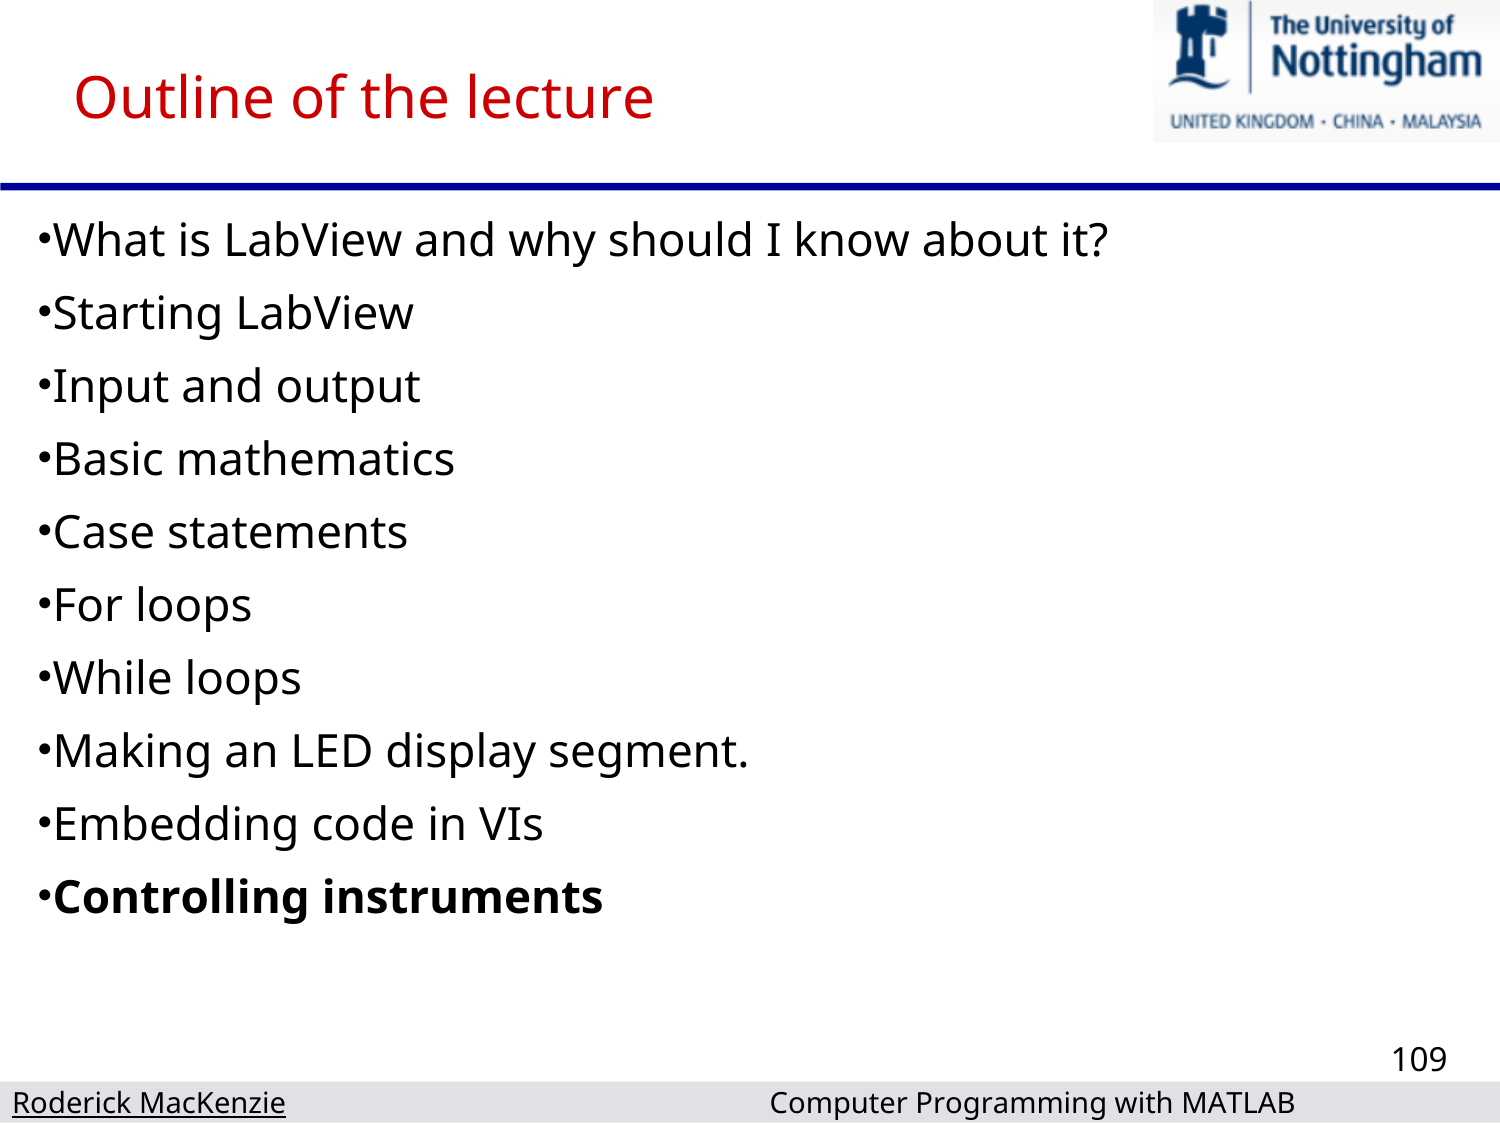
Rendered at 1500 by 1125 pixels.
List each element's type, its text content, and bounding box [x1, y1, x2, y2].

picture [1153, 0, 1500, 143]
title Outline of the lecture [59, 43, 1297, 148]
text_box What is LabView and why should I know about it? Starting LabView Input and output Basic mathematics Case statements For loops While loops Making an LED display segment. Embedding code in VIs Controlling instruments [22, 203, 1465, 1004]
text_box [1375, 1030, 1500, 1101]
